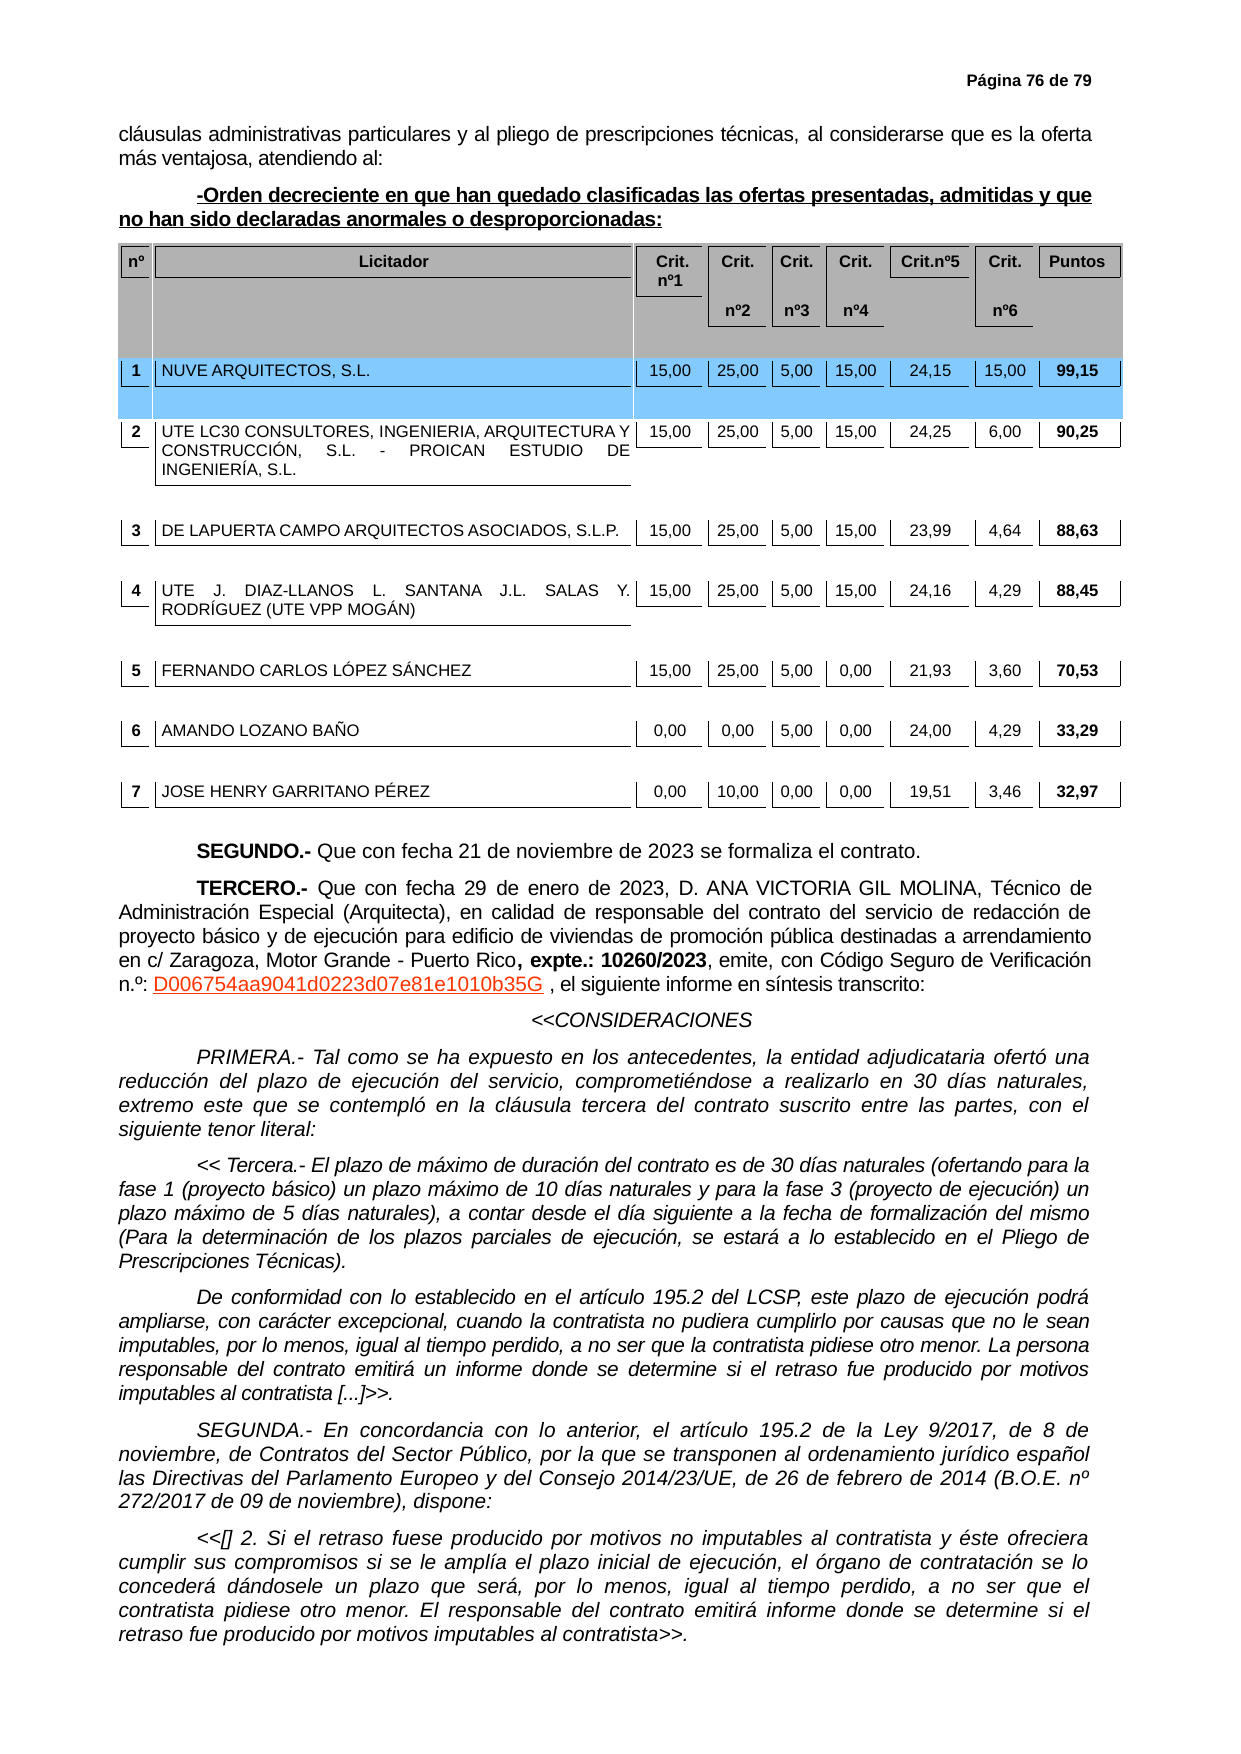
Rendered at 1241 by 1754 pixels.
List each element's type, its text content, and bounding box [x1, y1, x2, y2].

table_cell 4,29 [972, 578, 1036, 658]
table_cell 25,00 [705, 358, 769, 419]
table_cell 99,15 [1036, 358, 1123, 419]
table_cell 24,25 [887, 419, 972, 517]
table_header nº [118, 243, 152, 358]
table_cell 25,00 [705, 578, 769, 658]
table_header Crit.nº5 [887, 243, 972, 358]
table_cell 32,97 [1036, 779, 1123, 839]
table_cell 15,00 [823, 578, 887, 658]
table_cell 15,00 [634, 518, 705, 578]
table_cell 2 [118, 419, 152, 517]
table_cell 0,00 [823, 779, 887, 839]
table_cell 1 [118, 358, 152, 419]
table_cell 88,63 [1036, 518, 1123, 578]
table_header Crit. nº2 [705, 243, 769, 358]
table_header Crit. nº4 [823, 243, 887, 358]
table_cell 5,00 [769, 358, 823, 419]
table_cell 3,60 [972, 658, 1036, 718]
table_cell 10,00 [705, 779, 769, 839]
table_cell 19,51 [887, 779, 972, 839]
table_cell UTE LC30 CONSULTORES, INGENIERIA, ARQUITECTURA Y CONSTRUCCIÓN, S.L. - PROICAN ESTUDIO DE INGENIERÍA, S.L. [153, 419, 633, 517]
table_cell 15,00 [634, 358, 705, 419]
table_cell 33,29 [1036, 718, 1123, 779]
table_header Puntos [1036, 243, 1123, 358]
table_cell 25,00 [705, 518, 769, 578]
table_cell 5,00 [769, 419, 823, 517]
table_header Crit. nº3 [769, 243, 823, 358]
text SEGUNDA.- En concordancia con lo anterior, el artículo 195.2 de la Ley 9/2017, de 8 de noviembre, de Contratos del Sector Público, por la que se transponen al ordenamiento jurídico español las Directivas del Parlamento Europeo y del Consejo 2014/23/UE, de 26 de febrero de 2014 (B.O.E. nº 272/2017 de 09 de noviembre), dispone: [118, 1417, 1092, 1513]
table_header Crit. nº6 [972, 243, 1036, 358]
table_cell 15,00 [823, 358, 887, 419]
table_cell 3 [118, 518, 152, 578]
text PRIMERA.- Tal como se ha expuesto en los antecedentes, la entidad adjudicataria ofertó una reducción del plazo de ejecución del servicio, comprometiéndose a realizarlo en 30 días naturales, extremo este que se contempló en la cláusula tercera del contrato suscrito entre las partes, con el siguiente tenor literal: [118, 1044, 1092, 1140]
table_cell 25,00 [705, 419, 769, 517]
table_cell 70,53 [1036, 658, 1123, 718]
table_cell 3,46 [972, 779, 1036, 839]
table_cell 25,00 [705, 658, 769, 718]
table_cell 88,45 [1036, 578, 1123, 658]
table_cell 6,00 [972, 419, 1036, 517]
text << Tercera.- El plazo de máximo de duración del contrato es de 30 días naturales (ofertando para la fase 1 (proyecto básico) un plazo máximo de 10 días naturales y para la fase 3 (proyecto de ejecución) un plazo máximo de 5 días naturales), a contar desde el día siguiente a la fecha de formalización del mismo (Para la determinación de los plazos parciales de ejecución, se estará a lo establecido en el Pliego de Prescripciones Técnicas). [118, 1153, 1092, 1273]
table_cell UTE J. DIAZ-LLANOS L. SANTANA J.L. SALAS Y. RODRÍGUEZ (UTE VPP MOGÁN) [153, 578, 633, 658]
table_cell 24,15 [887, 358, 972, 419]
text <<[] 2. Si el retraso fuese producido por motivos no imputables al contratista y éste ofreciera cumplir sus compromisos si se le amplía el plazo inicial de ejecución, el órgano de contratación se lo concederá dándosele un plazo que será, por lo menos, igual al tiempo perdido, a no ser que el contratista pidiese otro menor. El responsable del contrato emitirá informe donde se determine si el retraso fue producido por motivos imputables al contratista>>. [118, 1526, 1092, 1646]
table_cell 5,00 [769, 718, 823, 779]
table_cell FERNANDO CARLOS LÓPEZ SÁNCHEZ [153, 658, 633, 718]
table_cell 5,00 [769, 658, 823, 718]
table_cell 90,25 [1036, 419, 1123, 517]
table_cell NUVE ARQUITECTOS, S.L. [153, 358, 633, 419]
table_cell 0,00 [634, 718, 705, 779]
table_cell 5 [118, 658, 152, 718]
table_cell 0,00 [705, 718, 769, 779]
text -Orden decreciente en que han quedado clasificadas las ofertas presentadas, admitidas y que no han sido declaradas anormales o desproporcionadas: [118, 182, 1092, 230]
table_cell 21,93 [887, 658, 972, 718]
table_cell 4,64 [972, 518, 1036, 578]
text SEGUNDO.- Que con fecha 21 de noviembre de 2023 se formaliza el contrato. [118, 839, 1092, 863]
table_cell 15,00 [634, 578, 705, 658]
table_header Licitador [153, 243, 633, 358]
table_cell 15,00 [634, 658, 705, 718]
table_cell DE LAPUERTA CAMPO ARQUITECTOS ASOCIADOS, S.L.P. [153, 518, 633, 578]
table_cell 24,16 [887, 578, 972, 658]
text TERCERO.- Que con fecha 29 de enero de 2023, D. ANA VICTORIA GIL MOLINA, Técnico de Administración Especial (Arquitecta), en calidad de responsable del contrato del servicio de redacción de proyecto básico y de ejecución para edificio de viviendas de promoción pública destinadas a arrendamiento en c/ Zaragoza, Motor Grande - Puerto Rico, expte.: 10260/2023, emite, con Código Seguro de Verificación n.º: D006754aa9041d0223d07e81e1010b35G , el siguiente informe en síntesis transcrito: [118, 876, 1092, 996]
text De conformidad con lo establecido en el artículo 195.2 del LCSP, este plazo de ejecución podrá ampliarse, con carácter excepcional, cuando la contratista no pudiera cumplirlo por causas que no le sean imputables, por lo menos, igual al tiempo perdido, a no ser que la contratista pidiese otro menor. La persona responsable del contrato emitirá un informe donde se determine si el retraso fue producido por motivos imputables al contratista [...]>>. [118, 1285, 1092, 1405]
text <<CONSIDERACIONES [118, 1008, 1092, 1032]
table_cell 0,00 [634, 779, 705, 839]
table_cell JOSE HENRY GARRITANO PÉREZ [153, 779, 633, 839]
table_cell 5,00 [769, 518, 823, 578]
table_cell 5,00 [769, 578, 823, 658]
table_cell 23,99 [887, 518, 972, 578]
table_cell 15,00 [823, 419, 887, 517]
table_cell 15,00 [823, 518, 887, 578]
text cláusulas administrativas particulares y al pliego de prescripciones técnicas, al considerarse que es la oferta más ventajosa, atendiendo al: [118, 122, 1092, 170]
table_cell 0,00 [823, 718, 887, 779]
table_cell AMANDO LOZANO BAÑO [153, 718, 633, 779]
table_cell 0,00 [769, 779, 823, 839]
table_cell 4 [118, 578, 152, 658]
table_header Crit. nº1 [634, 243, 705, 358]
table_cell 7 [118, 779, 152, 839]
table_cell 0,00 [823, 658, 887, 718]
table_cell 24,00 [887, 718, 972, 779]
table_cell 15,00 [972, 358, 1036, 419]
table_cell 15,00 [634, 419, 705, 517]
table_cell 4,29 [972, 718, 1036, 779]
table_cell 6 [118, 718, 152, 779]
